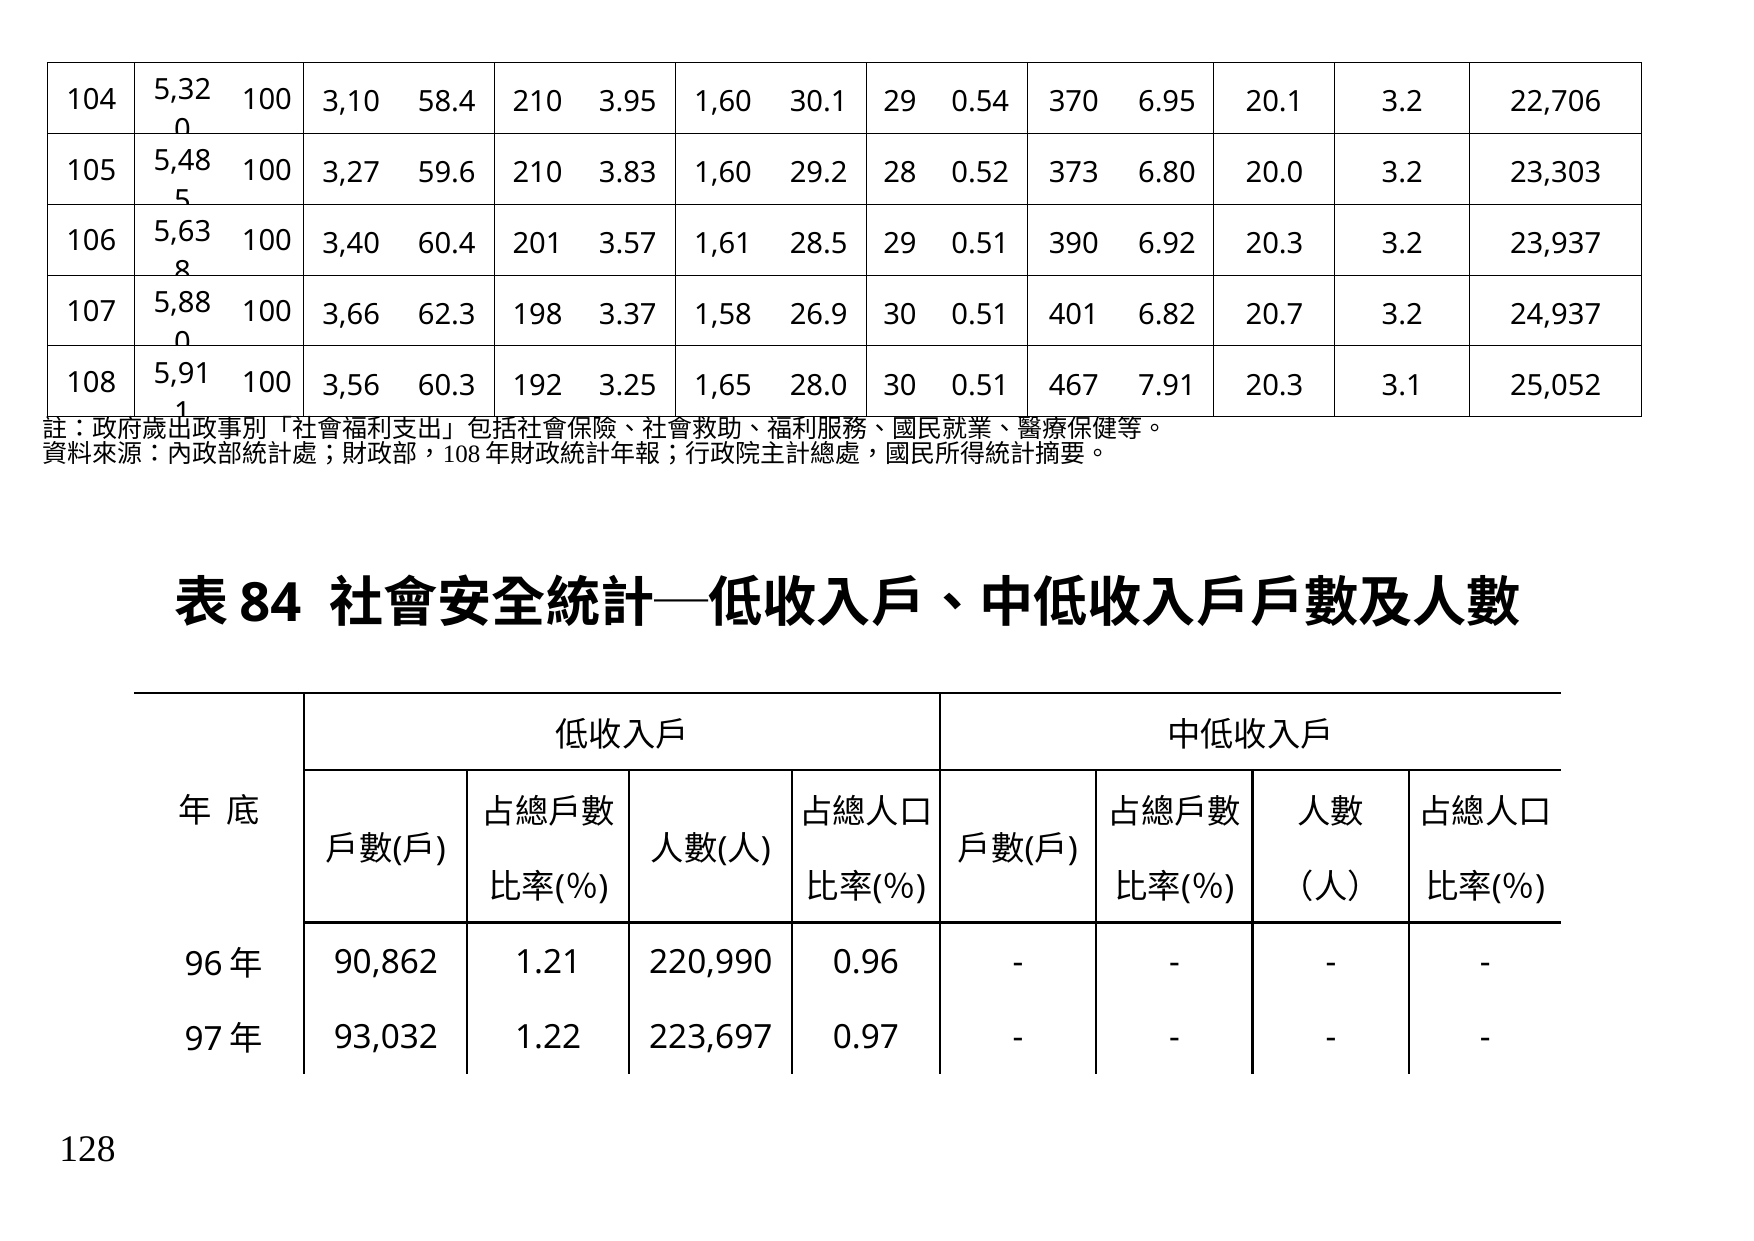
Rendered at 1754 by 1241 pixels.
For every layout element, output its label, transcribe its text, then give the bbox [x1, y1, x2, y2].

table_cell - [1410, 999, 1561, 1073]
table_cell 20.7 [1214, 276, 1334, 345]
table_cell 105 [48, 134, 134, 204]
table_cell 90,862 [305, 924, 466, 998]
table_cell 占總人口比率(％) [1410, 771, 1561, 921]
table_cell 201 [495, 205, 580, 274]
text 資料來源：內政部統計處；財政部，108年財政統計年報；行政院主計總處，國民所得統計摘要。 [29, 442, 1636, 467]
table_cell 3,565 [304, 346, 399, 416]
table_cell 3,273 [304, 134, 399, 204]
table_cell 108 [48, 346, 134, 416]
table_cell - [941, 924, 1095, 998]
text 註：政府歲出政事別「社會福利支出」包括社會保險、社會救助、福利服務、國民就業、醫療保健等。 [29, 417, 1636, 442]
table_cell 20.1 [1214, 63, 1334, 133]
table_cell 104 [48, 63, 134, 133]
table_cell 6.92 [1120, 205, 1213, 274]
table_cell 100 [230, 205, 303, 274]
table_cell 20.0 [1214, 134, 1334, 204]
table_cell 5,911 [135, 346, 230, 416]
table_cell 96年 [134, 921, 303, 998]
table_cell 97年 [134, 999, 303, 1073]
table_cell 210 [495, 134, 580, 204]
table_cell 390 [1028, 205, 1120, 274]
table_cell 220,990 [630, 924, 791, 998]
table_cell 3,664 [304, 276, 399, 345]
table_cell 100 [230, 63, 303, 133]
table_cell 3.2 [1335, 134, 1469, 204]
table_cell 192 [495, 346, 580, 416]
table_cell 28.02 [771, 346, 866, 416]
table_cell 1.21 [468, 924, 628, 998]
table_cell 0.51 [933, 276, 1027, 345]
table_cell 28 [867, 134, 933, 204]
table_cell - [1097, 924, 1251, 998]
table_cell 3,108 [304, 63, 399, 133]
table_cell 26.99 [771, 276, 866, 345]
table_cell 6.82 [1120, 276, 1213, 345]
table_cell 戶數(戶) [941, 771, 1095, 921]
table_cell 3.2 [1335, 276, 1469, 345]
table_cell - [1254, 924, 1408, 998]
table_cell - [1097, 999, 1251, 1073]
table_cell 3.25 [580, 346, 675, 416]
table_cell 29 [867, 63, 933, 133]
table_cell 29 [867, 205, 933, 274]
table_cell 0.97 [793, 999, 939, 1073]
table_cell 占總戶數比率(％) [468, 771, 628, 921]
table_cell 100 [230, 134, 303, 204]
table_cell 3,409 [304, 205, 399, 274]
table_header 低收入戶 [305, 694, 939, 769]
table_cell 100 [230, 346, 303, 416]
table_cell 0.51 [933, 346, 1027, 416]
table_cell - [1254, 999, 1408, 1073]
table_cell 3.2 [1335, 63, 1469, 133]
table_cell 23,937 [1470, 205, 1641, 274]
table_cell 106 [48, 205, 134, 274]
table_cell 60.46 [399, 205, 494, 274]
table_cell 24,937 [1470, 276, 1641, 345]
table_cell - [1410, 924, 1561, 998]
table_cell 3.2 [1335, 205, 1469, 274]
table_cell 62.31 [399, 276, 494, 345]
table_cell 467 [1028, 346, 1120, 416]
table_cell 6.80 [1120, 134, 1213, 204]
table_cell 30 [867, 346, 933, 416]
table_cell 人數(人) [630, 771, 791, 921]
table_cell 0.52 [933, 134, 1027, 204]
table_cell 401 [1028, 276, 1120, 345]
table_cell 30.13 [771, 63, 866, 133]
table_cell 1,603 [676, 63, 771, 133]
table_cell 28.56 [771, 205, 866, 274]
table_cell 198 [495, 276, 580, 345]
table_cell 占總人口比率(％) [793, 771, 939, 921]
table_cell 5,320 [135, 63, 230, 133]
table_cell 23,303 [1470, 134, 1641, 204]
table_cell 1.22 [468, 999, 628, 1073]
table_cell 60.30 [399, 346, 494, 416]
table_cell 5,485 [135, 134, 230, 204]
table_cell 0.96 [793, 924, 939, 998]
table_cell 5,880 [135, 276, 230, 345]
table_cell 3.95 [580, 63, 675, 133]
table_cell 25,052 [1470, 346, 1641, 416]
table_cell 3.1 [1335, 346, 1469, 416]
table_cell 58.42 [399, 63, 494, 133]
table_cell 3.83 [580, 134, 675, 204]
table_cell 210 [495, 63, 580, 133]
table_cell 1,587 [676, 276, 771, 345]
table_cell 1,610 [676, 205, 771, 274]
table_cell 人數（人） [1254, 771, 1408, 921]
table_cell 107 [48, 276, 134, 345]
table_cell 100 [230, 276, 303, 345]
subtitle 表84 社會安全統計─低收入戶、中低收入戶戶數及人數 [59, 542, 1636, 655]
table_cell 29.20 [771, 134, 866, 204]
table_cell 373 [1028, 134, 1120, 204]
table_cell 59.66 [399, 134, 494, 204]
table_cell 1,657 [676, 346, 771, 416]
table_cell 93,032 [305, 999, 466, 1073]
table_cell 6.95 [1120, 63, 1213, 133]
table_cell 1,602 [676, 134, 771, 204]
table_cell 3.57 [580, 205, 675, 274]
table_cell 30 [867, 276, 933, 345]
table_cell 占總戶數比率(％) [1097, 771, 1251, 921]
table_cell 22,706 [1470, 63, 1641, 133]
table_cell 3.37 [580, 276, 675, 345]
table_cell 0.51 [933, 205, 1027, 274]
table_cell 223,697 [630, 999, 791, 1073]
table_header 年 底 [134, 694, 303, 921]
table_header 中低收入戶 [941, 694, 1561, 769]
table_cell 0.54 [933, 63, 1027, 133]
table_cell 戶數(戶) [305, 771, 466, 921]
table_cell 5,638 [135, 205, 230, 274]
table_cell 20.3 [1214, 346, 1334, 416]
table_cell - [941, 999, 1095, 1073]
table_cell 20.3 [1214, 205, 1334, 274]
table_cell 370 [1028, 63, 1120, 133]
table_cell 7.91 [1120, 346, 1213, 416]
